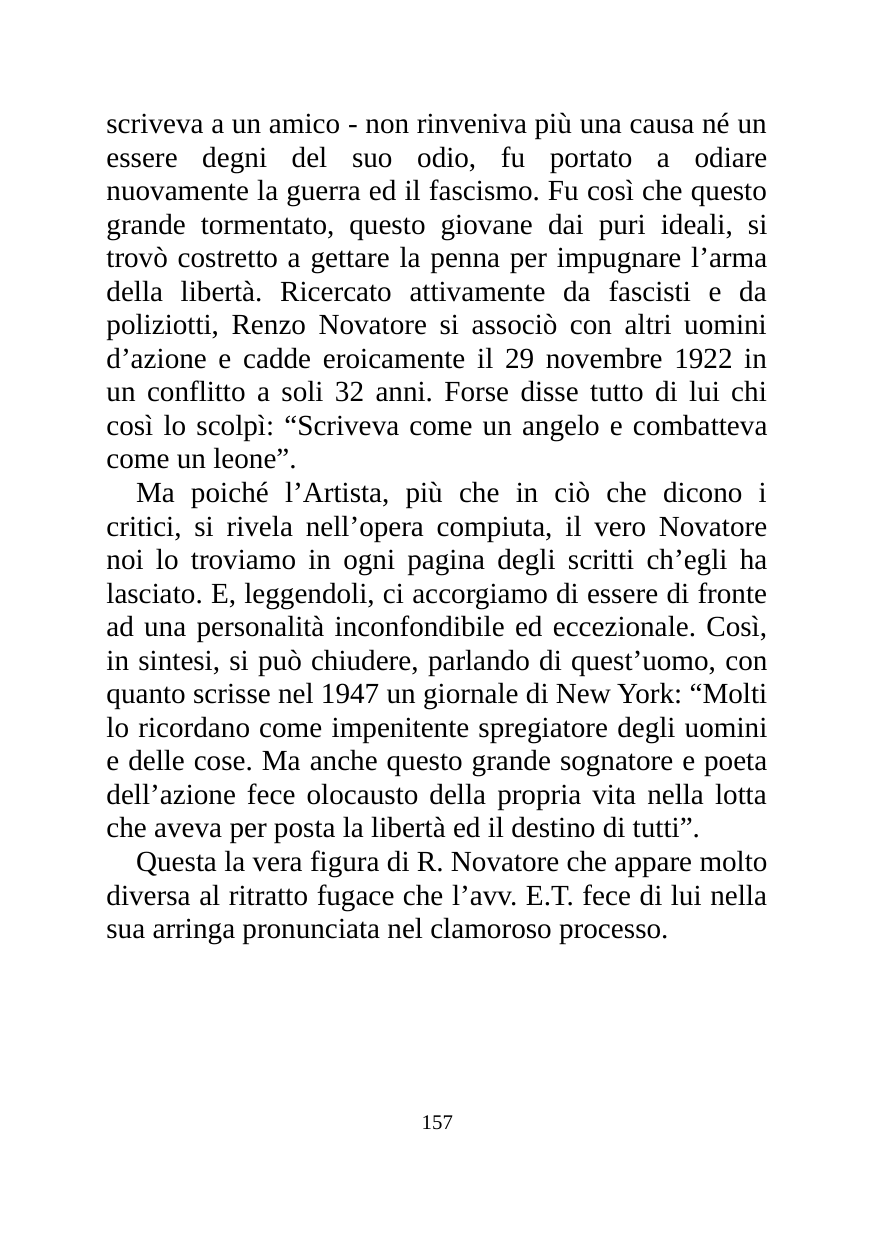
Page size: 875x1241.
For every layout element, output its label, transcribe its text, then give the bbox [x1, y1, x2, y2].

text Ma poiché l’Artista, più che in ciò che dicono i critici, si rivela nell’opera compiuta, il vero Novatore noi lo troviamo in ogni pagina degli scritti ch’egli ha lasciato. E, leggendoli, ci accorgiamo di essere di fronte ad una personalità inconfondibile ed eccezionale. Così, in sintesi, si può chiudere, parlando di quest’uomo, con quanto scrisse nel 1947 un giornale di New York: “Molti lo ricordano come impenitente spregiatore degli uomini e delle cose. Ma anche questo grande sognatore e poeta dell’azione fece olocausto della propria vita nella lotta che aveva per posta la libertà ed il destino di tutti”. [106, 475, 768, 844]
text scriveva a un amico - non rinveniva più una causa né un essere degni del suo odio, fu portato a odiare nuovamente la guerra ed il fascismo. Fu così che questo grande tormentato, questo giovane dai puri ideali, si trovò costretto a gettare la penna per impugnare l’arma della libertà. Ricercato attivamente da fascisti e da poliziotti, Renzo Novatore si associò con altri uomini d’azione e cadde eroicamente il 29 novembre 1922 in un conflitto a soli 32 anni. Forse disse tutto di lui chi così lo scolpì: “Scriveva come un angelo e combatteva come un leone”. [106, 106, 768, 475]
text Questa la vera figura di R. Novatore che appare molto diversa al ritratto fugace che l’avv. E.T. fece di lui nella sua arringa pronunciata nel clamoroso processo. [106, 844, 768, 945]
